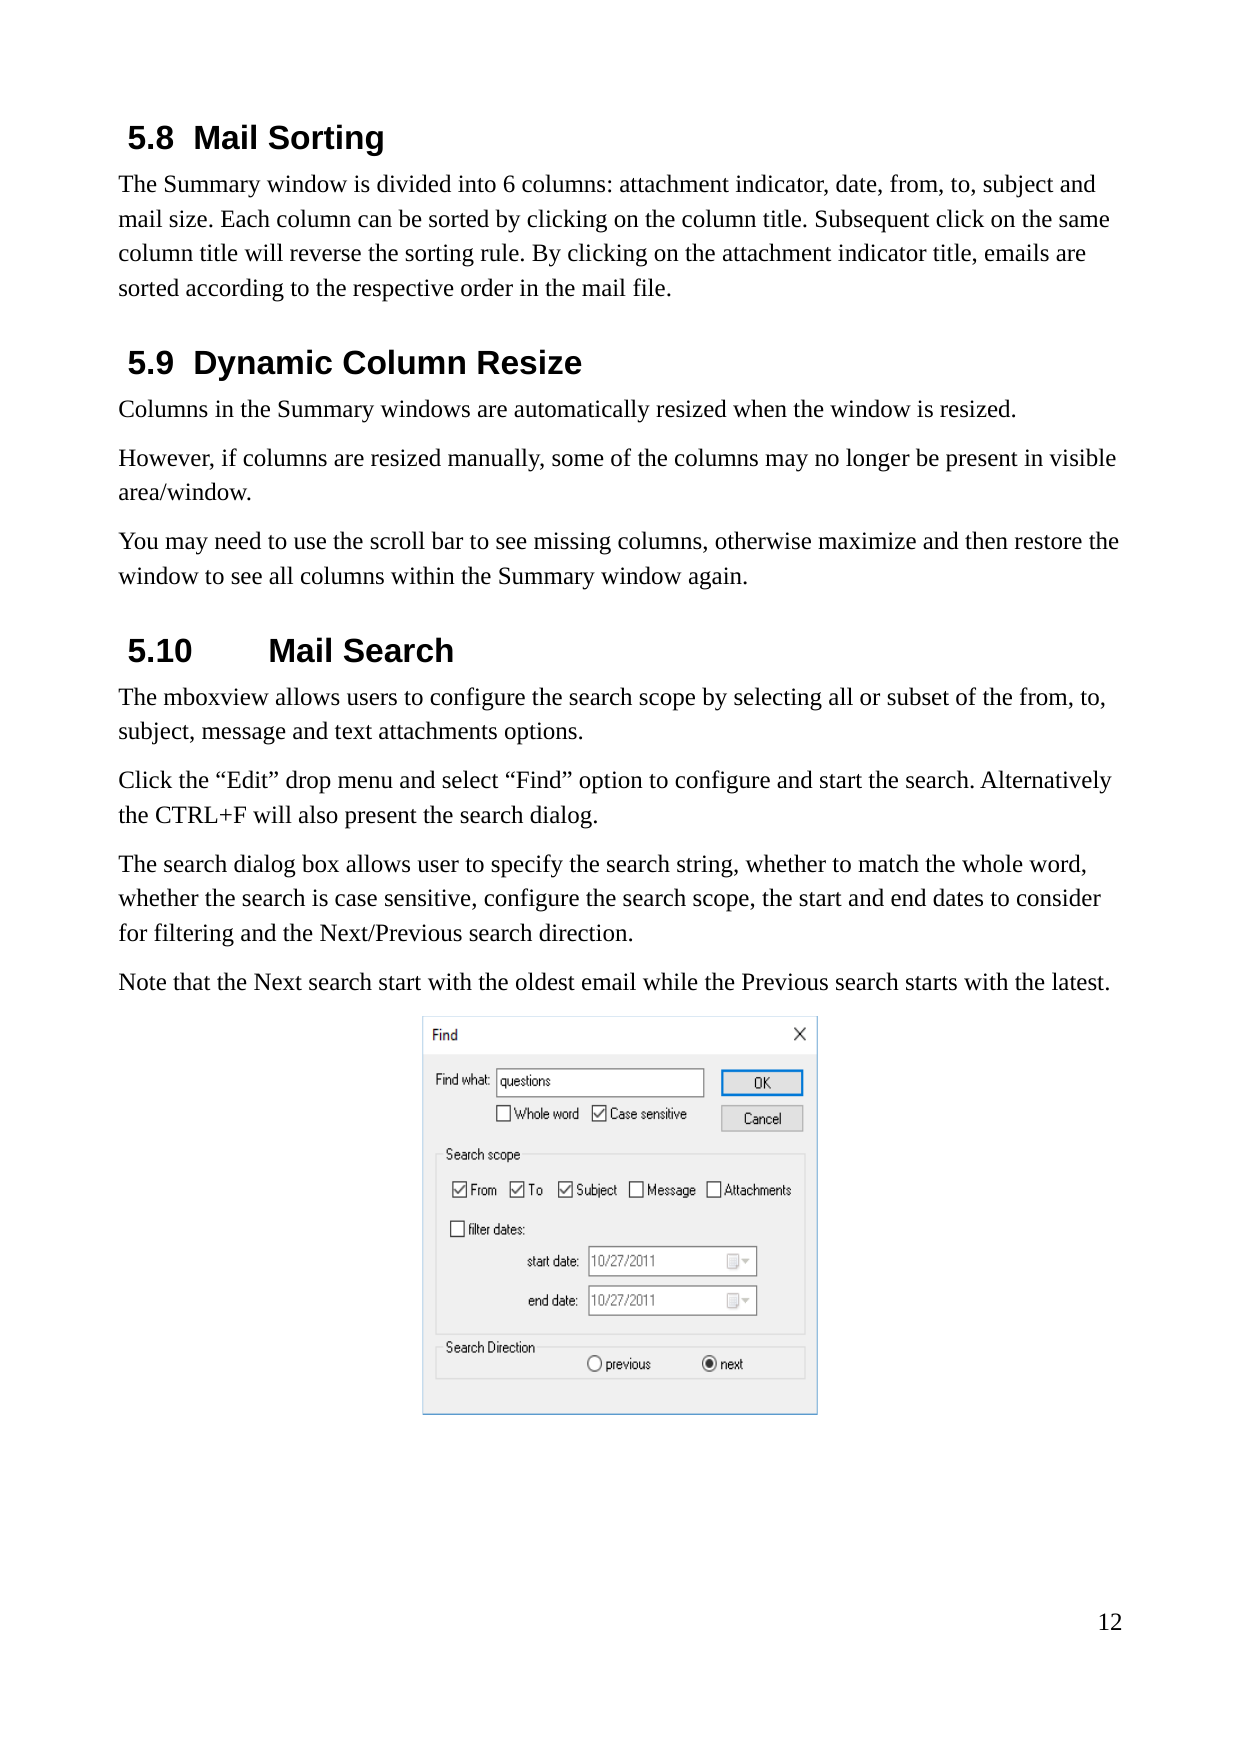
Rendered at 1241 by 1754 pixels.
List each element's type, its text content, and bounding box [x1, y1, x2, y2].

subtitle Mail Search [118, 631, 1122, 669]
text Note that the Next search start with the oldest email while the Previous search starts with the latest. [118, 967, 1122, 996]
text The search dialog box allows user to specify the search string, whether to match the whole word, whether the search is case sensitive, configure the search scope, the start and end dates to consider for filtering and the Next/Previous search direction. [118, 849, 1122, 947]
subtitle Mail Sorting [118, 118, 1122, 157]
picture [422, 1016, 818, 1415]
text You may need to use the scroll bar to see missing columns, otherwise maximize and then restore the window to see all columns within the Summary window again. [118, 526, 1122, 589]
text Click the “Edit” drop menu and select “Find” option to configure and start the search. Alternatively the CTRL+F will also present the search dialog. [118, 765, 1122, 829]
text However, if columns are resized manually, some of the columns may no longer be present in visible area/window. [118, 443, 1122, 506]
subtitle Dynamic Column Resize [118, 343, 1122, 381]
text Columns in the Summary windows are automatically resized when the window is resized. [118, 394, 1122, 422]
text The mboxview allows users to configure the search scope by selecting all or subset of the from, to, subject, message and text attachments options. [118, 682, 1122, 745]
text The Summary window is divided into 6 columns: attachment indicator, date, from, to, subject and mail size. Each column can be sorted by clicking on the column title. Subsequent click on the same column title will reverse the sorting rule. By clicking on the attachment indicator title, emails are sorted according to the respective order in the mail file. [118, 169, 1122, 301]
